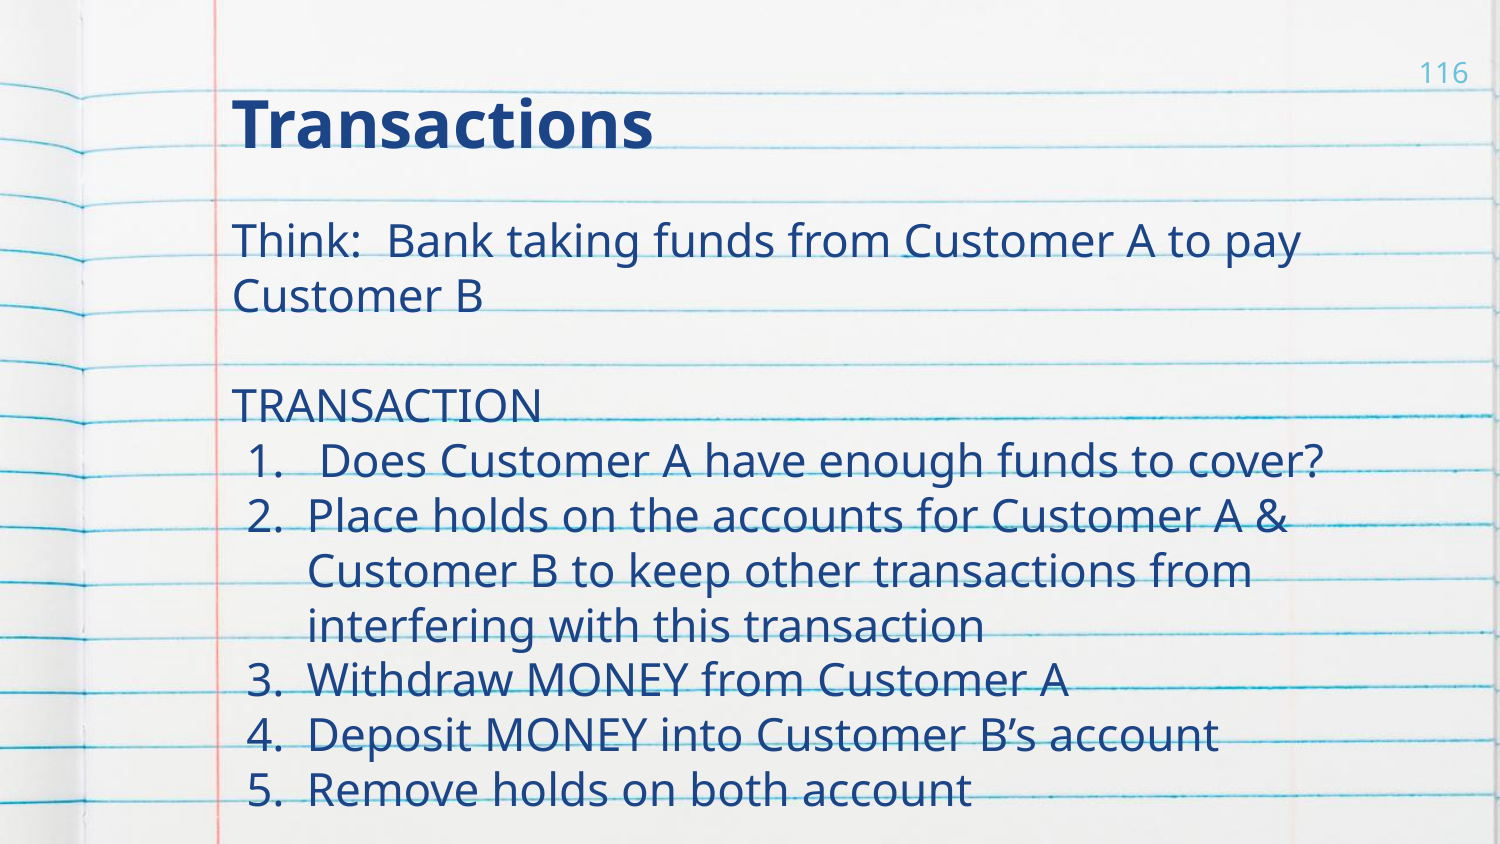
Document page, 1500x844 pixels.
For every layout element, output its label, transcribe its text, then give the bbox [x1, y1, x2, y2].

picture [0, 0, 1500, 844]
slide_number [1425, 41, 1469, 107]
list Think: Bank taking funds from Customer A to pay Customer B TRANSACTION Does Customer A have enough funds to cover? Place holds on the accounts for Customer A & Customer B to keep other transactions from interfering with this transaction Withdraw MONEY from Customer A Deposit MONEY into Customer B’s account Remove holds on both account [231, 211, 1425, 748]
title Transactions [231, 21, 1425, 162]
